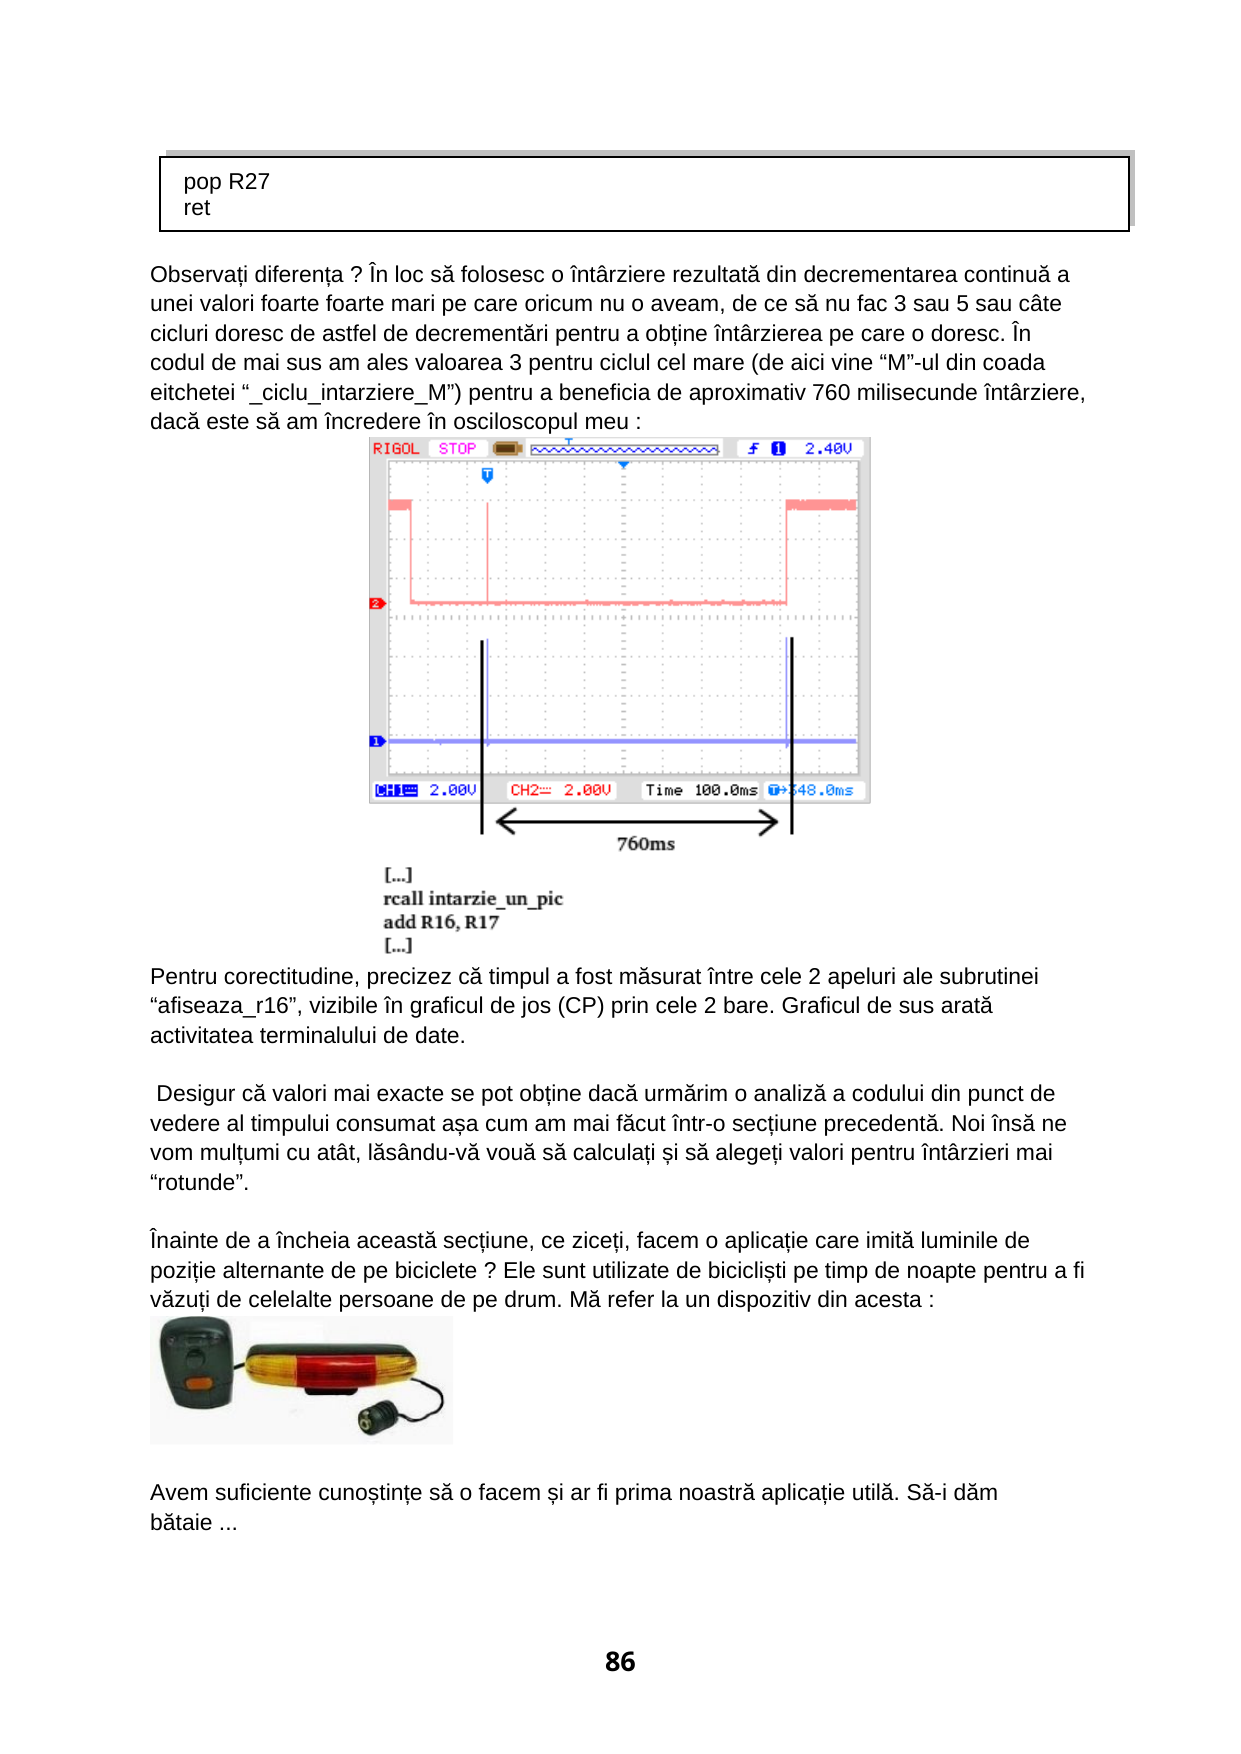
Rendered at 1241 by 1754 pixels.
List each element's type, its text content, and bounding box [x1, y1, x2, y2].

text Avem suficiente cunoștințe să o facem și ar fi prima noastră aplicație utilă. Să-i dăm bătaie ... [150, 1480, 1091, 1535]
text Pentru corectitudine, precizez că timpul a fost măsurat între cele 2 apeluri ale subrutinei “afiseaza_r16”, vizibile în graficul de jos (CP) prin cele 2 bare. Graficul de sus arată activitatea terminalului de date. [150, 960, 1091, 1048]
text Observați diferența ? În loc să folosesc o întârziere rezultată din decrementarea continuă a unei valori foarte foarte mari pe care oricum nu o aveam, de ce să nu fac 3 sau 5 sau câte cicluri doresc de astfel de decrementări pentru a obține întârzierea pe care o doresc. În codul de mai sus am ales valoarea 3 pentru ciclul cel mare (de aici vine “M”-ul din coada eitchetei “_ciclu_intarziere_M”) pentru a beneficia de aproximativ 760 milisecunde întârziere, dacă este să am încredere în osciloscopul meu : [150, 262, 1091, 434]
picture [150, 1316, 454, 1451]
text Desigur că valori mai exacte se pot obține dacă urmărim o analiză a codului din punct de vedere al timpului consumat așa cum am mai făcut într-o secțiune precedentă. Noi însă ne vom mulțumi cu atât, lăsându-vă vouă să calculați și să alegeți valori pentru întârzieri mai “rotunde”. [150, 1081, 1091, 1195]
table_header pop R27 ret [161, 158, 1128, 230]
picture [368, 437, 872, 960]
text Înainte de a încheia această secțiune, ce ziceți, facem o aplicație care imită luminile de poziție alternante de pe biciclete ? Ele sunt utilizate de bicicliști pe timp de noapte pentru a fi văzuți de celelalte persoane de pe drum. Mă refer la un dispozitiv din acesta : [150, 1228, 1091, 1312]
